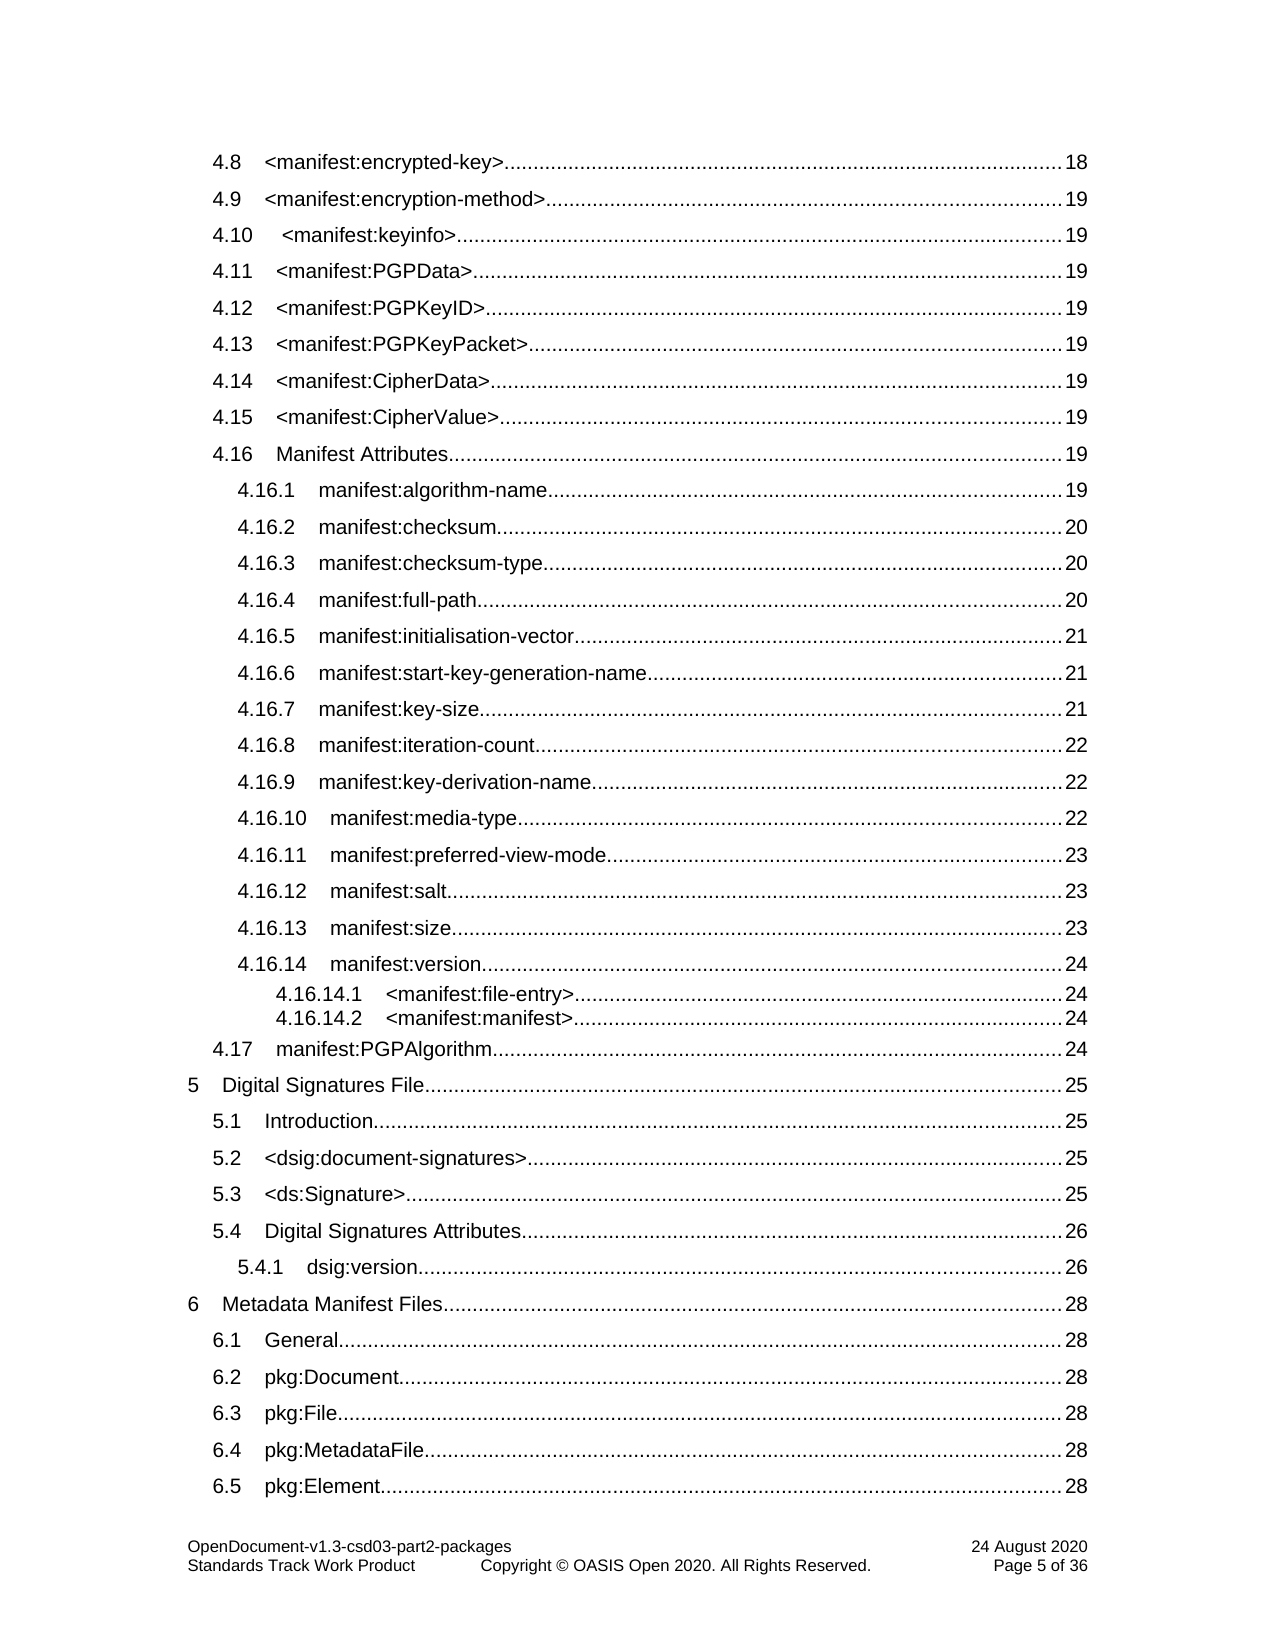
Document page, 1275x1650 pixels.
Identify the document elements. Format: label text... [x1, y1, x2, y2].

text 4.16.5 manifest:initialisation-vector 21 [237, 624, 1088, 648]
text 5 Digital Signatures File 25 [187, 1073, 1088, 1097]
text 6 Metadata Manifest Files 28 [187, 1292, 1088, 1316]
text 4.10 <manifest:keyinfo> 19 [212, 223, 1088, 247]
text 6.4 pkg:MetadataFile 28 [212, 1437, 1088, 1461]
text 5.1 Introduction 25 [212, 1109, 1088, 1133]
text 4.15 <manifest:CipherValue> 19 [212, 405, 1088, 429]
text 4.16.10 manifest:media-type 22 [237, 806, 1088, 830]
text 6.2 pkg:Document 28 [212, 1364, 1088, 1388]
text 4.17 manifest:PGPAlgorithm 24 [212, 1036, 1088, 1060]
text 6.3 pkg:File 28 [212, 1401, 1088, 1425]
text 4.16.6 manifest:start-key-generation-name 21 [237, 660, 1088, 684]
text 6.1 General 28 [212, 1328, 1088, 1352]
text 4.13 <manifest:PGPKeyPacket> 19 [212, 332, 1088, 356]
text 4.16.14.1 <manifest:file-entry> 24 [276, 982, 1088, 1006]
text 5.4.1 dsig:version 26 [237, 1255, 1088, 1279]
text 4.16.9 manifest:key-derivation-name 22 [237, 770, 1088, 794]
text 4.16.14.2 <manifest:manifest> 24 [276, 1006, 1088, 1030]
text 5.2 <dsig:document-signatures> 25 [212, 1146, 1088, 1170]
text 6.5 pkg:Element 28 [212, 1474, 1088, 1498]
text 4.8 <manifest:encrypted-key> 18 [212, 150, 1088, 174]
text 4.11 <manifest:PGPData> 19 [212, 259, 1088, 283]
text 4.16.4 manifest:full-path 20 [237, 587, 1088, 611]
text 4.14 <manifest:CipherData> 19 [212, 369, 1088, 393]
text 4.9 <manifest:encryption-method> 19 [212, 186, 1088, 210]
text 4.12 <manifest:PGPKeyID> 19 [212, 296, 1088, 320]
text 4.16.14 manifest:version 24 [237, 952, 1088, 976]
text 4.16.12 manifest:salt 23 [237, 879, 1088, 903]
text 4.16.8 manifest:iteration-count 22 [237, 733, 1088, 757]
text 4.16 Manifest Attributes 19 [212, 442, 1088, 466]
text 4.16.1 manifest:algorithm-name 19 [237, 478, 1088, 502]
text 5.3 <ds:Signature> 25 [212, 1182, 1088, 1206]
text 4.16.13 manifest:size 23 [237, 916, 1088, 939]
text 4.16.11 manifest:preferred-view-mode 23 [237, 843, 1088, 867]
text 5.4 Digital Signatures Attributes 26 [212, 1219, 1088, 1243]
text 4.16.3 manifest:checksum-type 20 [237, 551, 1088, 575]
text 4.16.7 manifest:key-size 21 [237, 697, 1088, 721]
text 4.16.2 manifest:checksum 20 [237, 514, 1088, 538]
